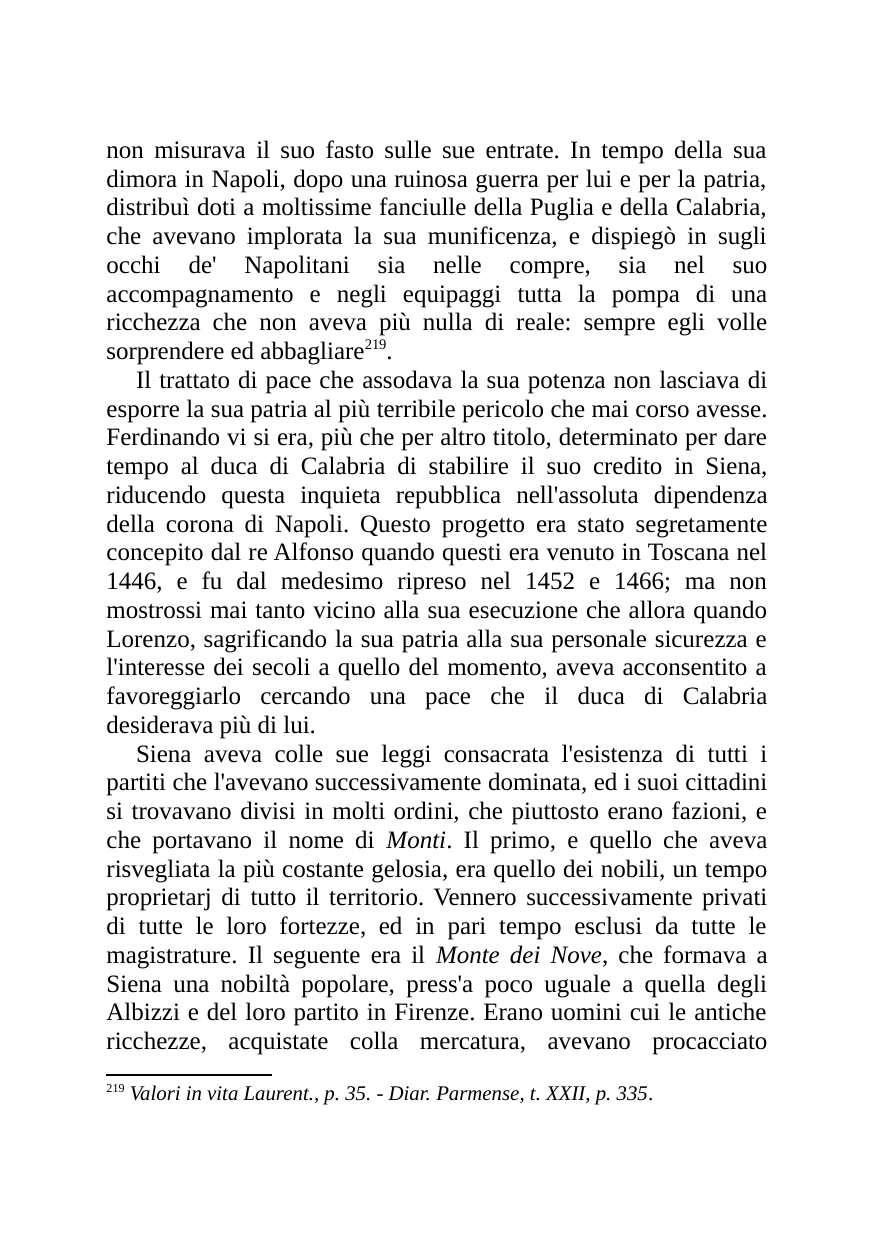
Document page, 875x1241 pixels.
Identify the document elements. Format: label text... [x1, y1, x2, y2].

text Il trattato di pace che assodava la sua potenza non lasciava di esporre la sua patria al più terribile pericolo che mai corso avesse. Ferdinando vi si era, più che per altro titolo, determinato per dare tempo al duca di Calabria di stabilire il suo credito in Siena, riducendo questa inquieta repubblica nell'assoluta dipendenza della corona di Napoli. Questo progetto era stato segretamente concepito dal re Alfonso quando questi era venuto in Toscana nel 1446, e fu dal medesimo ripreso nel 1452 e 1466; ma non mostrossi mai tanto vicino alla sua esecuzione che allora quando Lorenzo, sagrificando la sua patria alla sua personale sicurezza e l'interesse dei secoli a quello del momento, aveva acconsentito a favoreggiarlo cercando una pace che il duca di Calabria desiderava più di lui. [106, 365, 768, 739]
text Siena aveva colle sue leggi consacrata l'esistenza di tutti i partiti che l'avevano successivamente dominata, ed i suoi cittadini si trovavano divisi in molti ordini, che piuttosto erano fazioni, e che portavano il nome di Monti. Il primo, e quello che aveva risvegliata la più costante gelosia, era quello dei nobili, un tempo proprietarj di tutto il territorio. Vennero successivamente privati di tutte le loro fortezze, ed in pari tempo esclusi da tutte le magistrature. Il seguente era il Monte dei Nove, che formava a Siena una nobiltà popolare, press'a poco uguale a quella degli Albizzi e del loro partito in Firenze. Erano uomini cui le antiche ricchezze, acquistate colla mercatura, avevano procacciato [106, 739, 768, 1055]
text Valori in vita Laurent., p. 35. - Diar. Parmense, t. XXII, p. 335. [106, 1081, 768, 1105]
text non misurava il suo fasto sulle sue entrate. In tempo della sua dimora in Napoli, dopo una ruinosa guerra per lui e per la patria, distribuì doti a moltissime fanciulle della Puglia e della Calabria, che avevano implorata la sua munificenza, e dispiegò in sugli occhi de' Napolitani sia nelle compre, sia nel suo accompagnamento e negli equipaggi tutta la pompa di una ricchezza che non aveva più nulla di reale: sempre egli volle sorprendere ed abbagliare. [106, 135, 768, 365]
